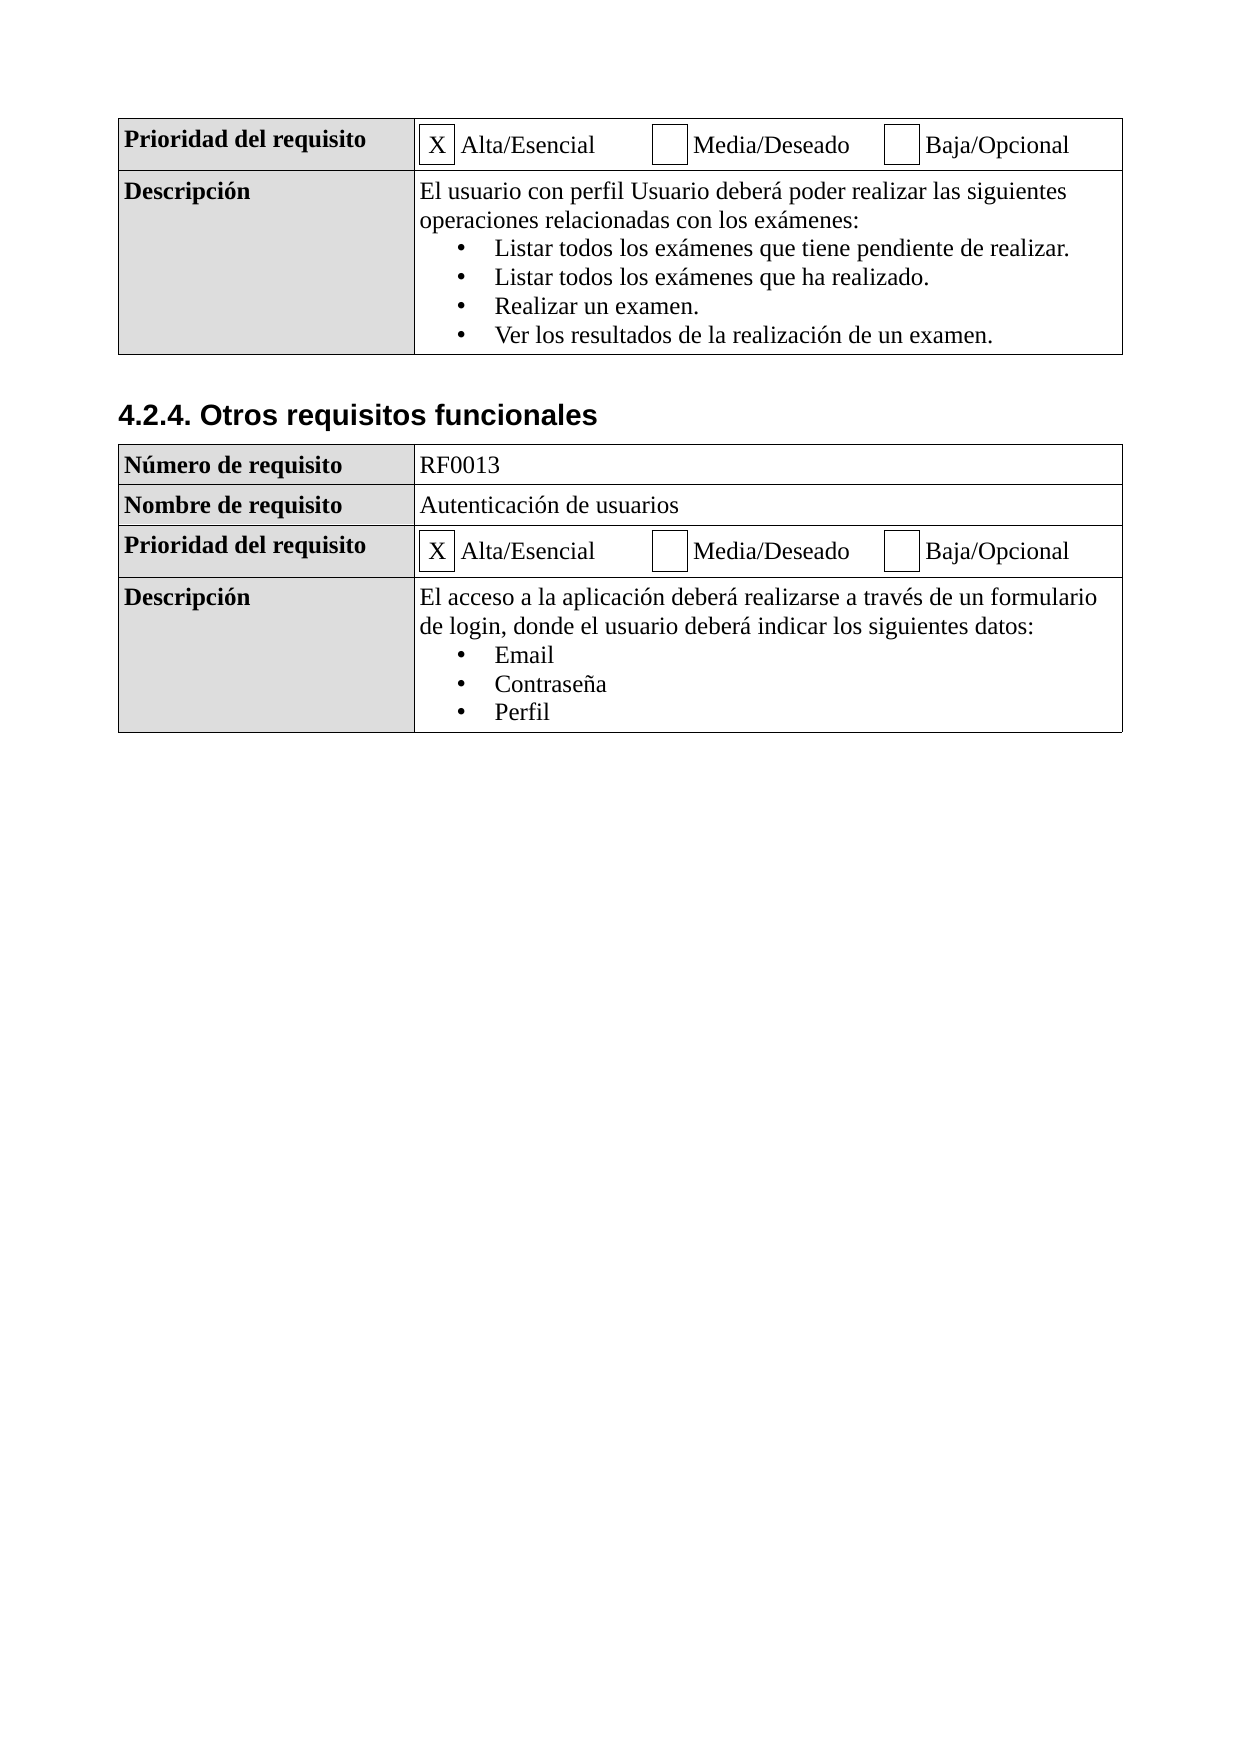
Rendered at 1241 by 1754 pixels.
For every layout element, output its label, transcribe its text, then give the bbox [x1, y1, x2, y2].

table_cell [415, 119, 1122, 170]
table_header [885, 125, 919, 164]
subtitle 4.2.4. Otros requisitos funcionales [118, 398, 1122, 431]
table_header X [420, 125, 454, 164]
table_header Alta/Esencial [455, 124, 652, 164]
table_cell El acceso a la aplicación deberá realizarse a través de un formulario de login, donde el usuario deberá indicar los siguientes datos: Email Contraseña Perfil [415, 578, 1122, 732]
table_header Media/Deseado [688, 124, 884, 164]
table_header Baja/Opcional [920, 530, 1116, 571]
table_header Número de requisito [119, 445, 414, 484]
table_header X [420, 531, 454, 571]
table_cell Descripción [119, 578, 414, 732]
table_cell Descripción [119, 171, 414, 354]
table_header [653, 531, 687, 571]
table_header Baja/Opcional [920, 124, 1116, 164]
table_header RF0013 [415, 445, 1122, 484]
table_header [653, 125, 687, 164]
table_cell [415, 526, 1122, 577]
table_header Media/Deseado [688, 530, 884, 571]
table_header [885, 531, 919, 571]
table_cell Prioridad del requisito [119, 526, 414, 577]
table_header Alta/Esencial [455, 530, 652, 571]
table_cell Autenticación de usuarios [415, 485, 1122, 524]
table_cell El usuario con perfil Usuario deberá poder realizar las siguientes operaciones relacionadas con los exámenes: Listar todos los exámenes que tiene pendiente de realizar. Listar todos los exámenes que ha realizado. Realizar un examen. Ver los resultados de la realización de un examen. [415, 171, 1122, 354]
table_cell Nombre de requisito [119, 485, 414, 524]
table_cell Prioridad del requisito [119, 119, 414, 170]
